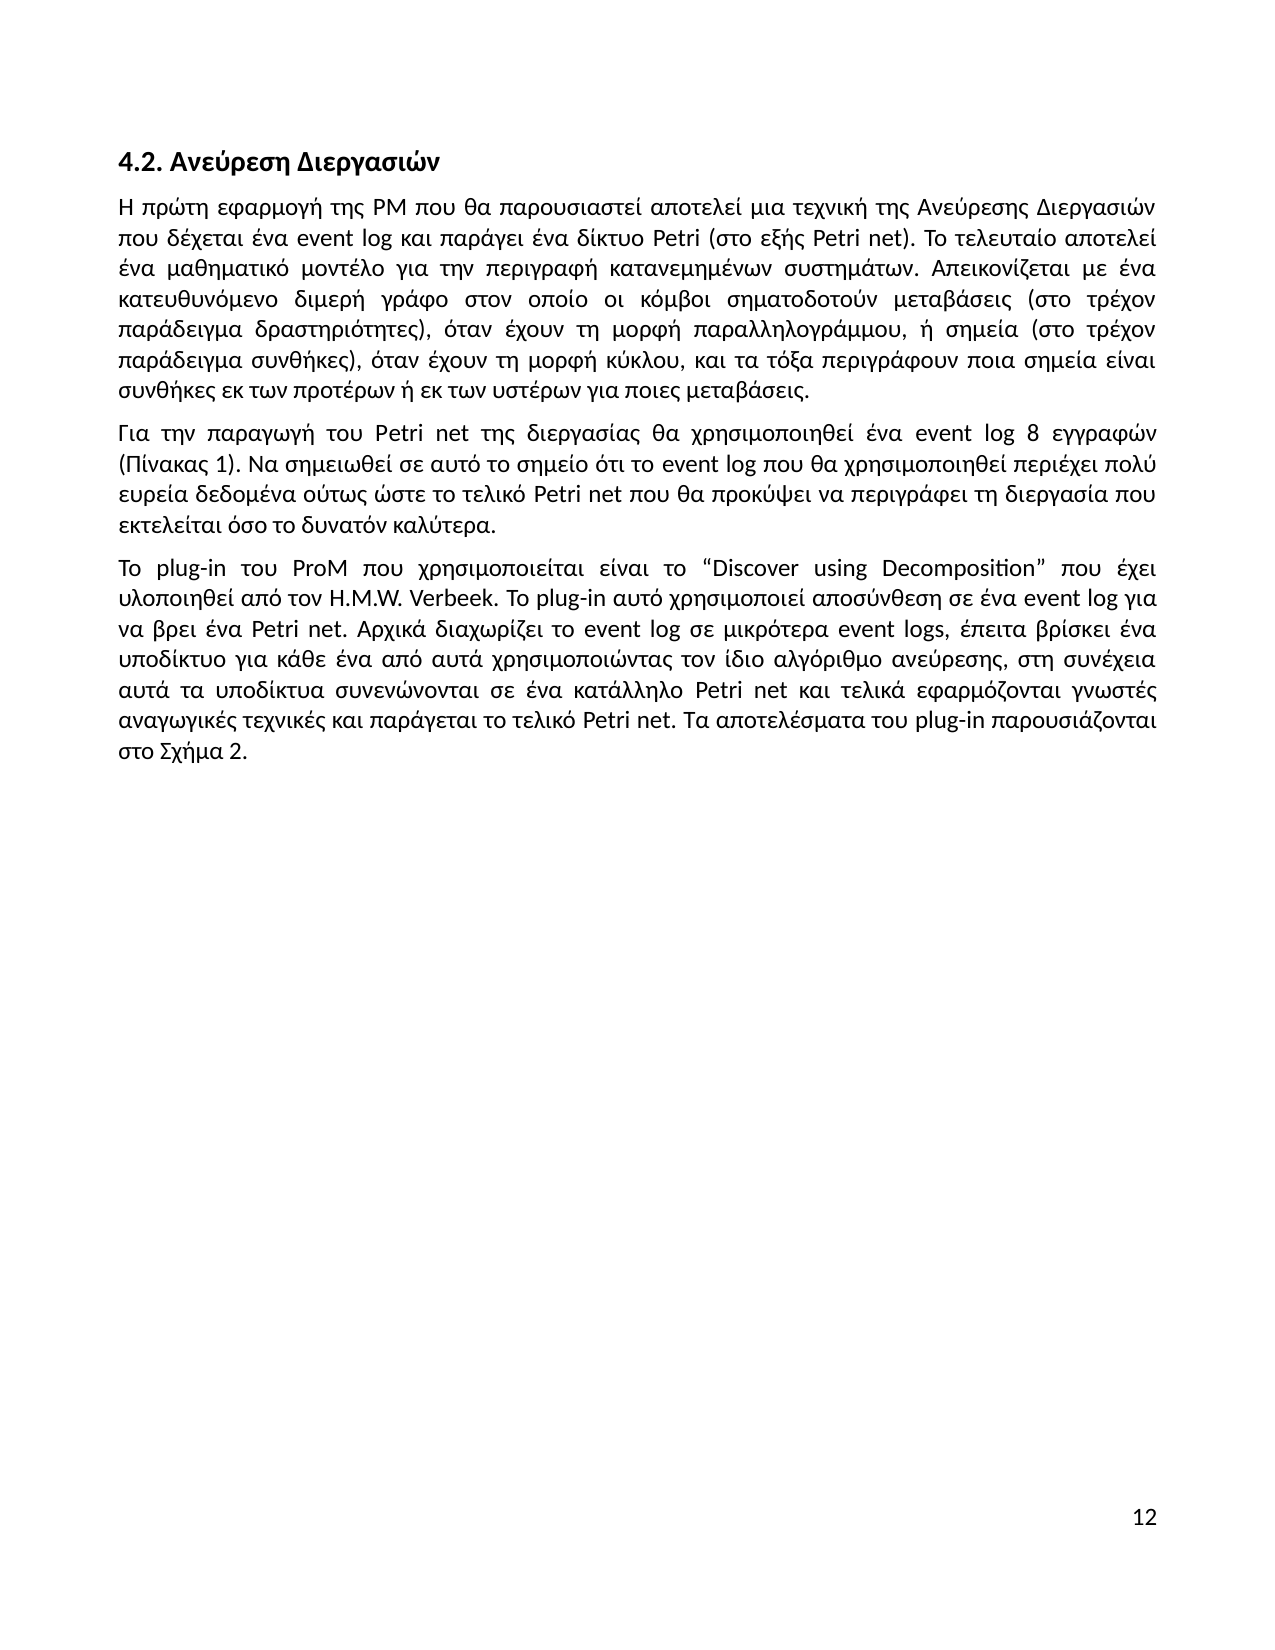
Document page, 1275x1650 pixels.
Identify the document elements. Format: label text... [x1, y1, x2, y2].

text Για την παραγωγή του Petri net της διεργασίας θα χρησιμοποιηθεί ένα event log 8 εγγραφών (Πίνακας 1). Να σημειωθεί σε αυτό το σημείο ότι το event log που θα χρησιμοποιηθεί περιέχει πολύ ευρεία δεδομένα ούτως ώστε το τελικό Petri net που θα προκύψει να περιγράφει τη διεργασία που εκτελείται όσο το δυνατόν καλύτερα. [118, 417, 1157, 539]
subtitle 4.2. Ανεύρεση Διεργασιών [118, 143, 1157, 179]
text Η πρώτη εφαρμογή της PM που θα παρουσιαστεί αποτελεί μια τεχνική της Ανεύρεσης Διεργασιών που δέχεται ένα event log και παράγει ένα δίκτυο Petri (στο εξής Petri net). Το τελευταίο αποτελεί ένα μαθηματικό μοντέλο για την περιγραφή κατανεμημένων συστημάτων. Απεικονίζεται με ένα κατευθυνόμενο διμερή γράφο στον οποίο οι κόμβοι σηματοδοτούν μεταβάσεις (στο τρέχον παράδειγμα δραστηριότητες), όταν έχουν τη μορφή παραλληλογράμμου, ή σημεία (στο τρέχον παράδειγμα συνθήκες), όταν έχουν τη μορφή κύκλου, και τα τόξα περιγράφουν ποια σημεία είναι συνθήκες εκ των προτέρων ή εκ των υστέρων για ποιες μεταβάσεις. [118, 191, 1157, 405]
text Το plug-in του ProM που χρησιμοποιείται είναι το “Discover using Decomposition” που έχει υλοποιηθεί από τον H.M.W. Verbeek. Το plug-in αυτό χρησιμοποιεί αποσύνθεση σε ένα event log για να βρει ένα Petri net. Αρχικά διαχωρίζει το event log σε μικρότερα event logs, έπειτα βρίσκει ένα υποδίκτυο για κάθε ένα από αυτά χρησιμοποιώντας τον ίδιο αλγόριθμο ανεύρεσης, στη συνέχεια αυτά τα υποδίκτυα συνενώνονται σε ένα κατάλληλο Petri net και τελικά εφαρμόζονται γνωστές αναγωγικές τεχνικές και παράγεται το τελικό Petri net. Τα αποτελέσματα του plug-in παρουσιάζονται στο Σχήμα 2. [118, 552, 1157, 766]
